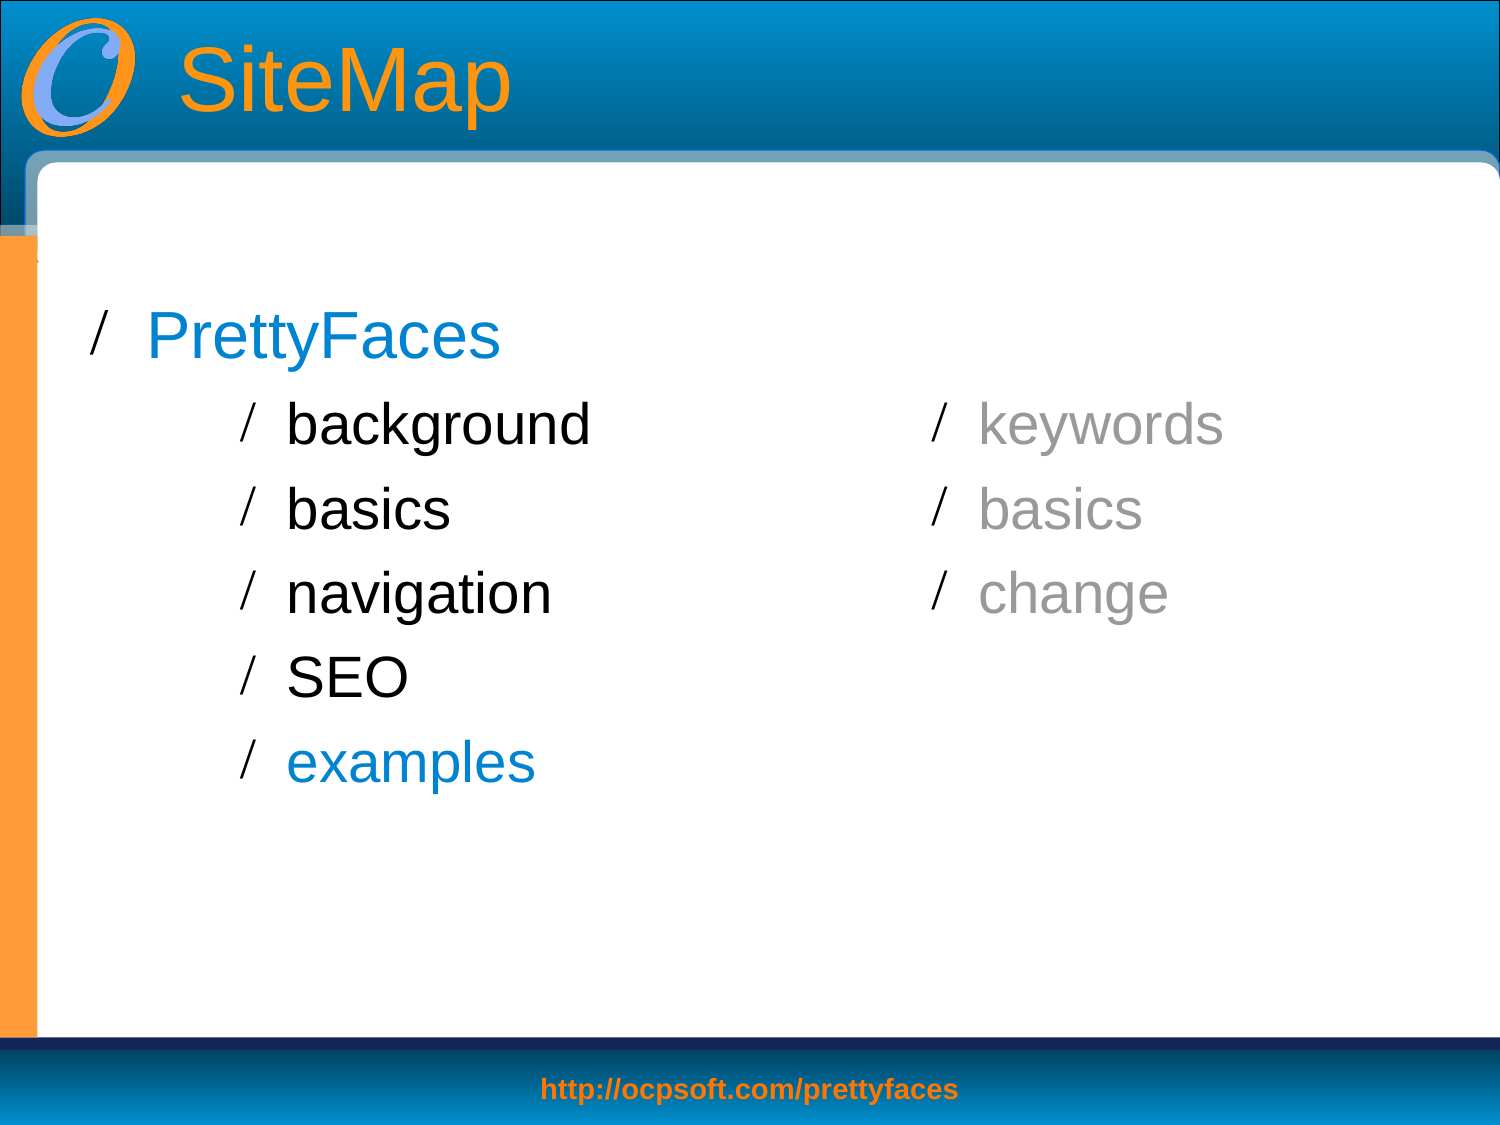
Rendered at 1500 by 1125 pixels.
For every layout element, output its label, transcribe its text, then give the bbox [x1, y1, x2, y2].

list PrettyFaces background basics navigation SEO examples [75, 187, 734, 931]
title SiteMap [162, 4, 1463, 146]
picture [22, 19, 135, 136]
list keywords basics change [766, 187, 1426, 931]
